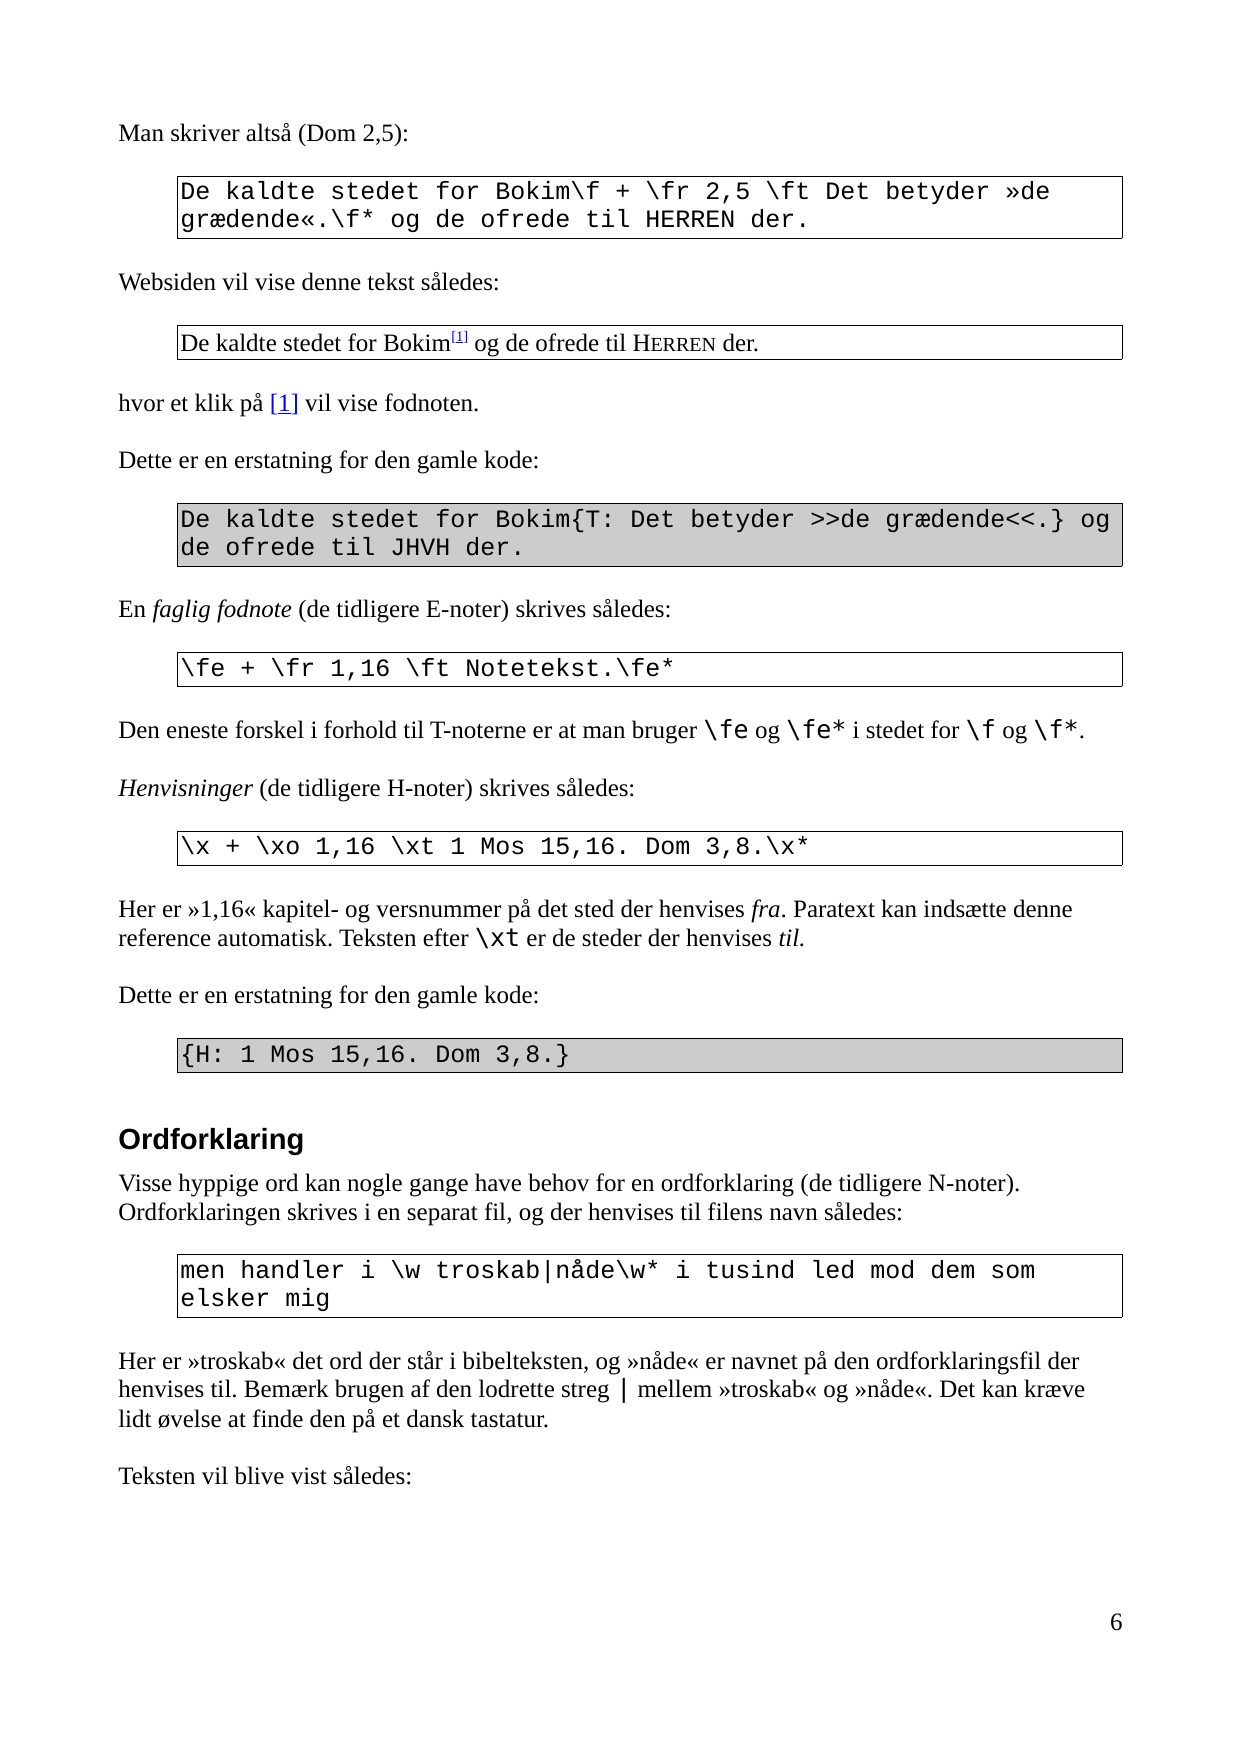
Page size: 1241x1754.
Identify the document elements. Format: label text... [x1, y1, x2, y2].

text Dette er en erstatning for den gamle kode: [118, 981, 1122, 1009]
text \x + \xo 1,16 \xt 1 Mos 15,16. Dom 3,8.\x* [178, 832, 1122, 865]
text De kaldte stedet for Bokim[1] og de ofrede til Herren der. [178, 326, 1122, 359]
text Teksten vil blive vist således: [118, 1461, 1122, 1490]
text men handler i \w troskab|nåde\w* i tusind led mod dem som elsker mig [178, 1255, 1122, 1317]
text Man skriver altså (Dom 2,5): [118, 118, 1122, 147]
text Websiden vil vise denne tekst således: [118, 267, 1122, 296]
text De kaldte stedet for Bokim\f + \fr 2,5 \ft Det betyder »de grædende«.\f* og de ofrede til HERREN der. [178, 177, 1122, 238]
text \fe + \fr 1,16 \ft Notetekst.\fe* [178, 653, 1122, 686]
text hvor et klik på [1] vil vise fodnoten. [118, 388, 1122, 417]
text Den eneste forskel i forhold til T-noterne er at man bruger \fe og \fe* i stedet for \f og \f*. [118, 715, 1122, 744]
text Dette er en erstatning for den gamle kode: [118, 446, 1122, 474]
text En faglig fodnote (de tidligere E-noter) skrives således: [118, 594, 1122, 623]
text Henvisninger (de tidligere H-noter) skrives således: [118, 773, 1122, 802]
text Her er »1,16« kapitel- og versnummer på det sted der henvises fra. Paratext kan indsætte denne reference automatisk. Teksten efter \xt er de steder der henvises til. [118, 894, 1122, 952]
text Visse hyppige ord kan nogle gange have behov for en ordforklaring (de tidligere N-noter). Ordforklaringen skrives i en separat fil, og der henvises til filens navn således: [118, 1168, 1122, 1226]
text {H: 1 Mos 15,16. Dom 3,8.} [178, 1039, 1122, 1072]
text De kaldte stedet for Bokim{T: Det betyder >>de grædende<<.} og de ofrede til JHVH der. [178, 504, 1122, 566]
subtitle Ordforklaring [118, 1122, 1122, 1156]
text Her er »troskab« det ord der står i bibelteksten, og »nåde« er navnet på den ordforklaringsfil der henvises til. Bemærk brugen af den lodrette streg | mellem »troskab« og »nåde«. Det kan kræve lidt øvelse at finde den på et dansk tastatur. [118, 1346, 1122, 1433]
